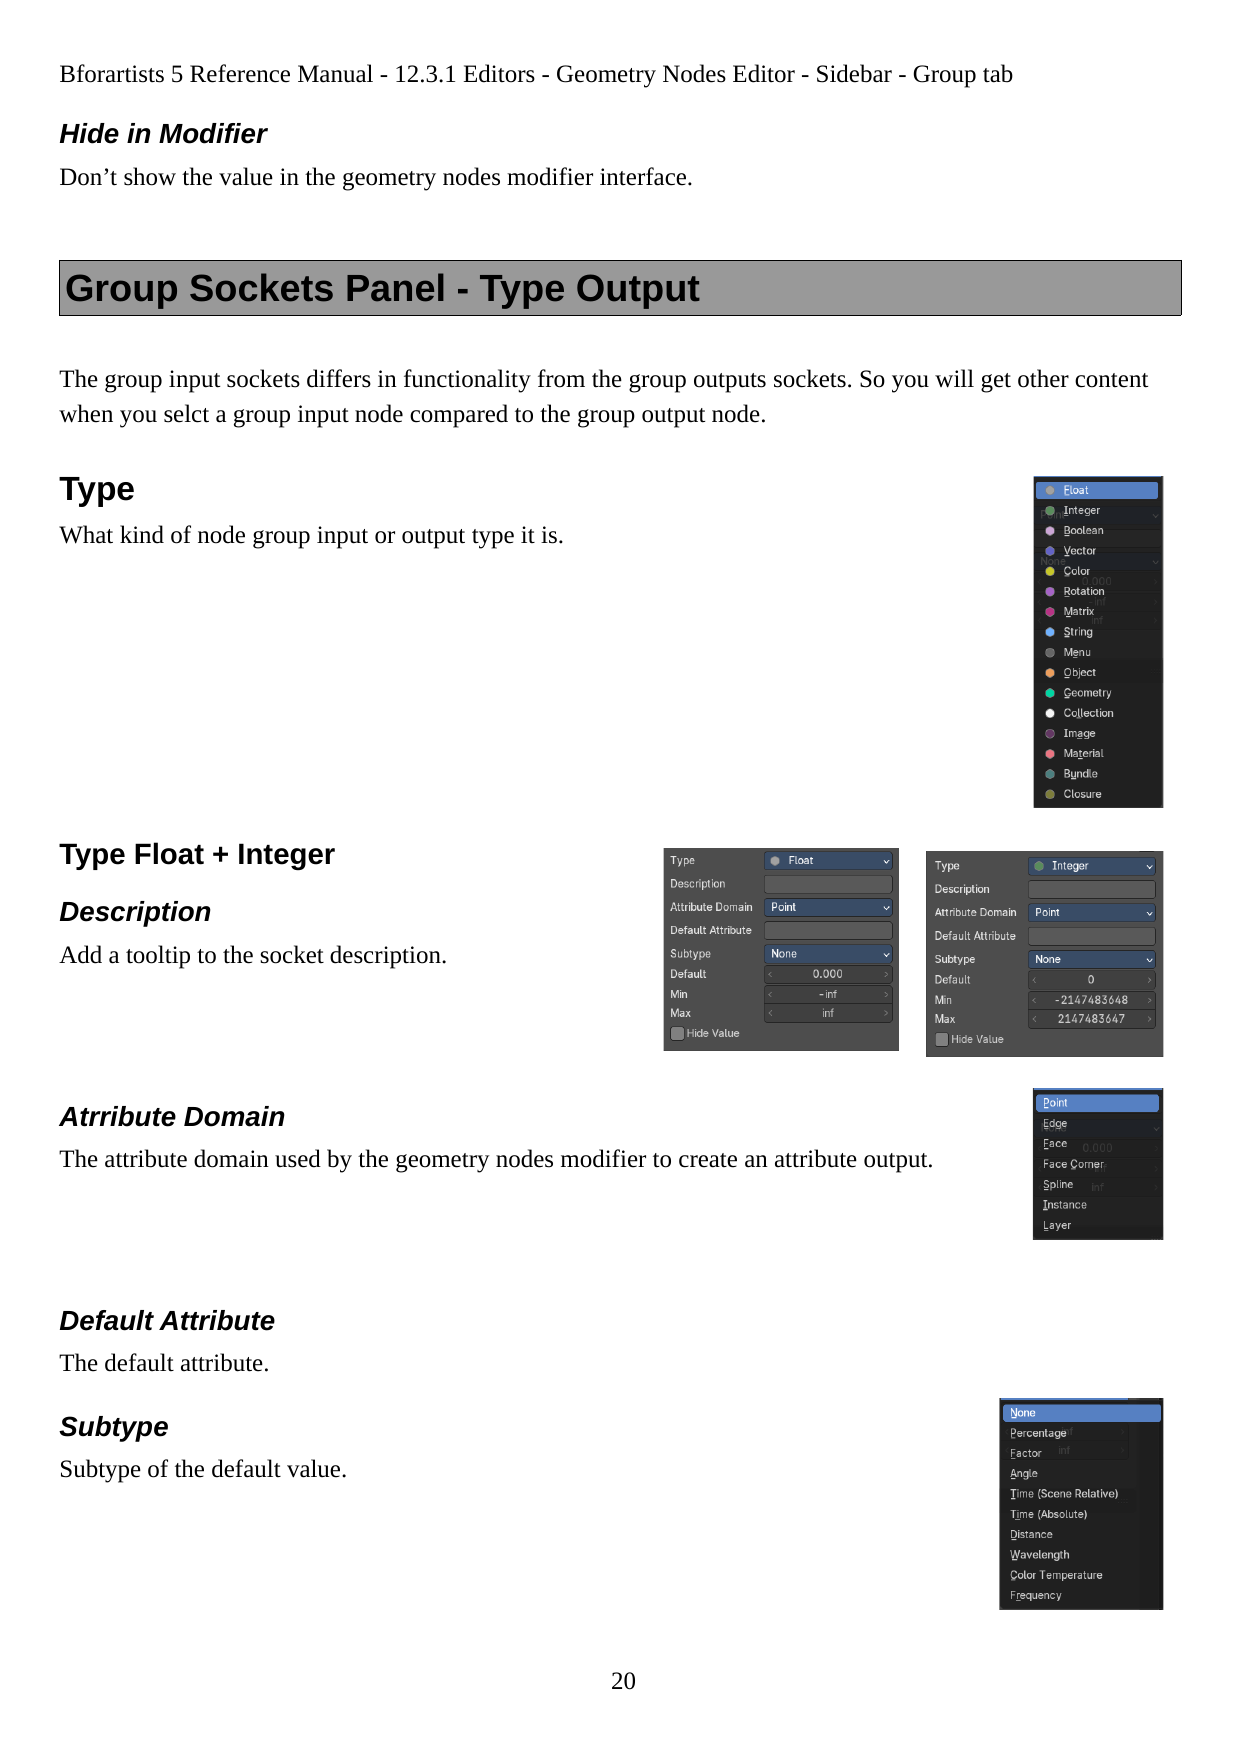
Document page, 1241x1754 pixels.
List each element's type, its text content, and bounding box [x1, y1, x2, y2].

text Add a tooltip to the socket description. [59, 940, 663, 969]
subtitle Subtype [59, 1410, 999, 1442]
text What kind of node group input or output type it is. [59, 520, 1033, 548]
picture [1032, 1088, 1164, 1240]
text Don’t show the value in the geometry nodes modifier interface. [59, 162, 1181, 190]
subtitle Default Attribute [59, 1304, 1181, 1336]
text The group input sockets differs in functionality from the group outputs sockets. So you will get other content when you selct a group input node compared to the group output node. [59, 364, 1181, 427]
subtitle Type Float + Integer [59, 837, 1181, 871]
text The default attribute. [59, 1348, 1181, 1377]
picture [926, 851, 1164, 1057]
text The attribute domain used by the geometry nodes modifier to create an attribute output. [59, 1144, 1032, 1173]
subtitle [1164, 896, 1181, 928]
subtitle Atrribute Domain [59, 1100, 1032, 1132]
subtitle Hide in Modifier [59, 117, 1181, 149]
table_header Group Sockets Panel - Type Output [60, 261, 1181, 315]
subtitle Type [59, 468, 1181, 507]
text Subtype of the default value. [59, 1454, 999, 1483]
picture [663, 848, 899, 1051]
picture [1033, 476, 1164, 808]
subtitle [899, 896, 926, 928]
subtitle [1164, 1410, 1181, 1442]
subtitle [1164, 1100, 1181, 1132]
subtitle Description [59, 896, 663, 928]
picture [999, 1398, 1164, 1610]
